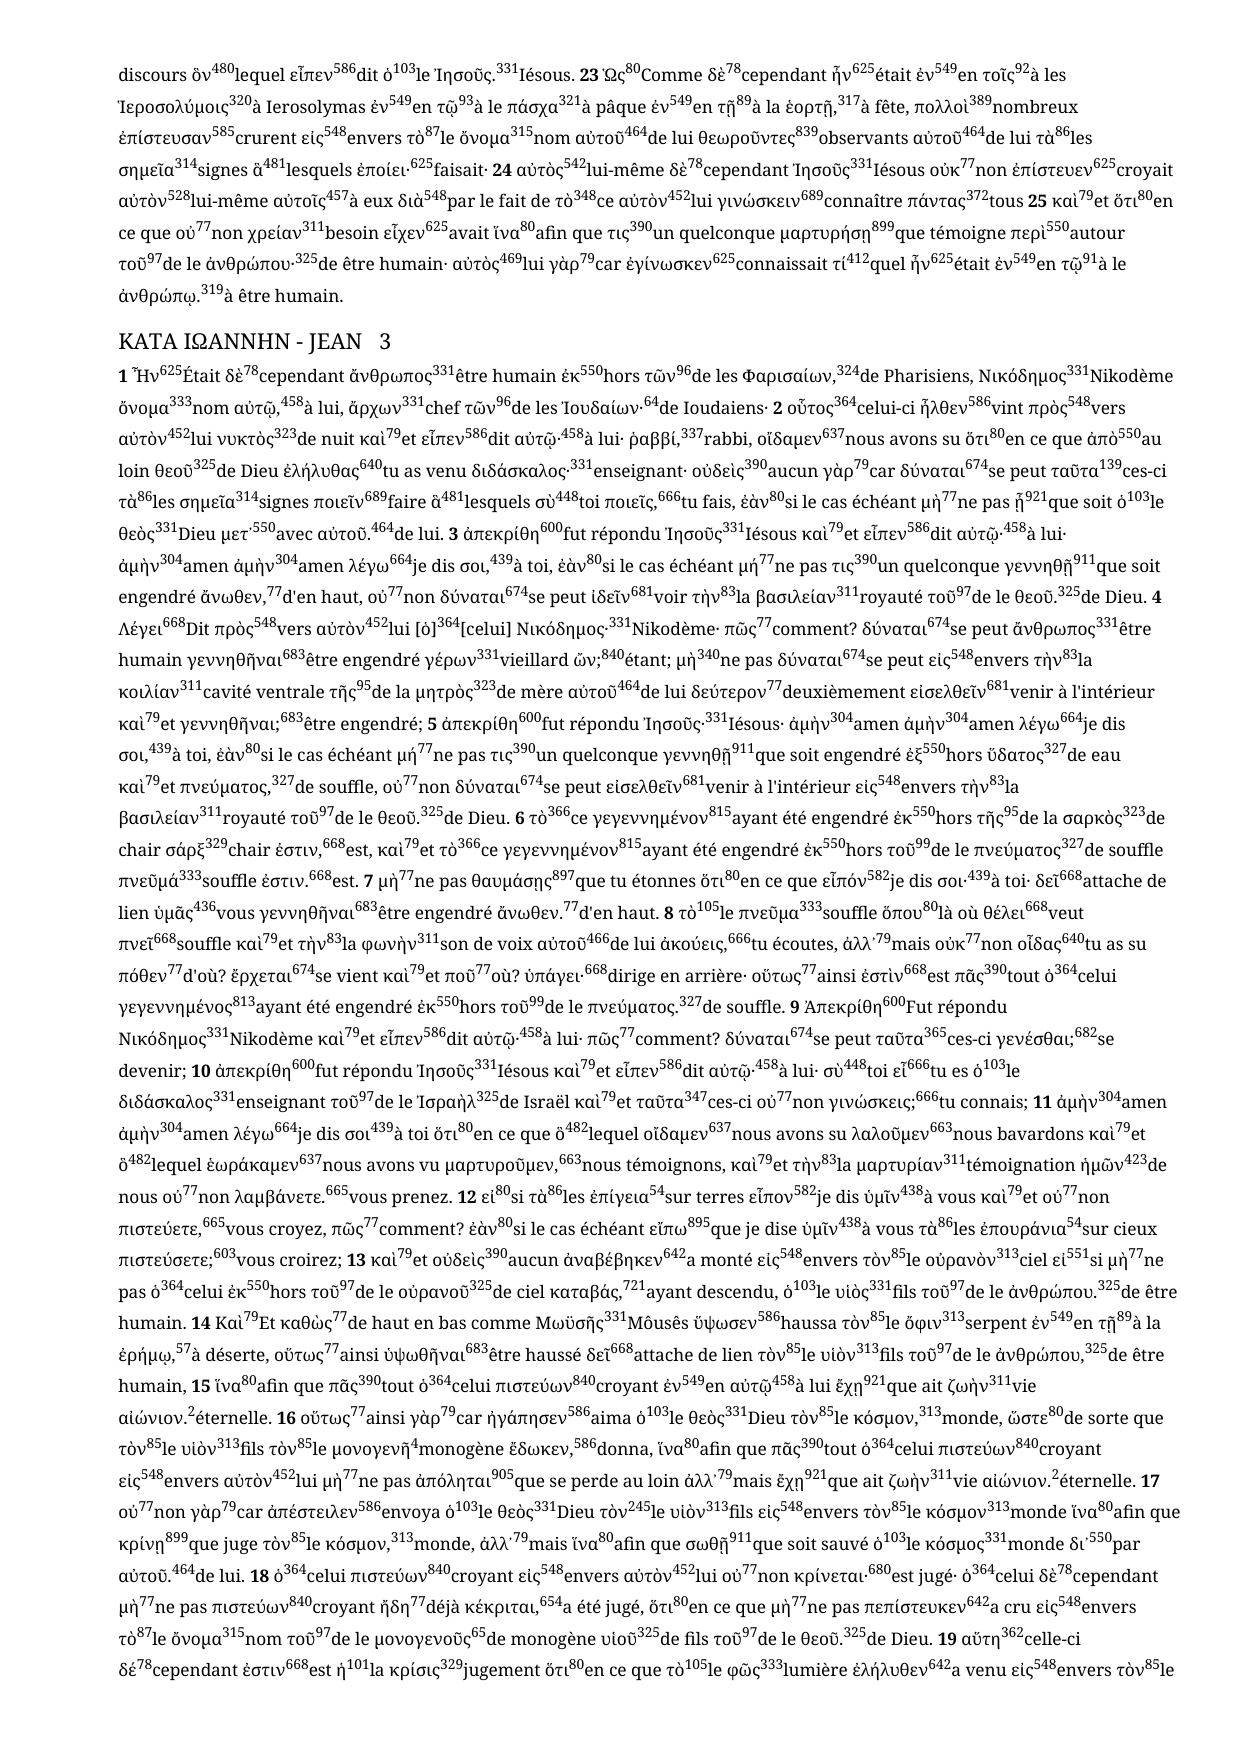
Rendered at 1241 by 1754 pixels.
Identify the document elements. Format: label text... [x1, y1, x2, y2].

text 1 Ἦν625Était δὲ78cependant ἄνθρωπος331être humain ἐκ550hors τῶν96de les Φαρισαίων,324de Pharisiens, Νικόδημος331Nikodème ὄνομα333nom αὐτῷ,458à lui, ἄρχων331chef τῶν96de les Ἰουδαίων·64de Ioudaiens· 2 οὗτος364celui-ci ἦλθεν586vint πρὸς548vers αὐτὸν452lui νυκτὸς323de nuit καὶ79et εἶπεν586dit αὐτῷ·458à lui· ῥαββί,337rabbi, οἴδαμεν637nous avons su ὅτι80en ce que ἀπὸ550au loin θεοῦ325de Dieu ἐλήλυθας640tu as venu διδάσκαλος·331enseignant· οὐδεὶς390aucun γὰρ79car δύναται674se peut ταῦτα139ces-ci τὰ86les σημεῖα314signes ποιεῖν689faire ἃ481lesquels σὺ448toi ποιεῖς,666tu fais, ἐὰν80si le cas échéant μὴ77ne pas ᾖ921que soit ὁ103le θεὸς331Dieu μετ᾽550avec αὐτοῦ.464de lui. 3 ἀπεκρίθη600fut répondu Ἰησοῦς331Iésous καὶ79et εἶπεν586dit αὐτῷ·458à lui· ἀμὴν304amen ἀμὴν304amen λέγω664je dis σοι,439à toi, ἐὰν80si le cas échéant μή77ne pas τις390un quelconque γεννηθῇ911que soit engendré ἄνωθεν,77d'en haut, οὐ77non δύναται674se peut ἰδεῖν681voir τὴν83la βασιλείαν311royauté τοῦ97de le θεοῦ.325de Dieu. 4 Λέγει668Dit πρὸς548vers αὐτὸν452lui [ὁ]364[celui] Νικόδημος·331Nikodème· πῶς77comment? δύναται674se peut ἄνθρωπος331être humain γεννηθῆναι683être engendré γέρων331vieillard ὤν;840étant; μὴ340ne pas δύναται674se peut εἰς548envers τὴν83la κοιλίαν311cavité ventrale τῆς95de la μητρὸς323de mère αὐτοῦ464de lui δεύτερον77deuxièmement εἰσελθεῖν681venir à l'intérieur καὶ79et γεννηθῆναι;683être engendré; 5 ἀπεκρίθη600fut répondu Ἰησοῦς·331Iésous· ἀμὴν304amen ἀμὴν304amen λέγω664je dis σοι,439à toi, ἐὰν80si le cas échéant μή77ne pas τις390un quelconque γεννηθῇ911que soit engendré ἐξ550hors ὕδατος327de eau καὶ79et πνεύματος,327de souffle, οὐ77non δύναται674se peut εἰσελθεῖν681venir à l'intérieur εἰς548envers τὴν83la βασιλείαν311royauté τοῦ97de le θεοῦ.325de Dieu. 6 τὸ366ce γεγεννημένον815ayant été engendré ἐκ550hors τῆς95de la σαρκὸς323de chair σάρξ329chair ἐστιν,668est, καὶ79et τὸ366ce γεγεννημένον815ayant été engendré ἐκ550hors τοῦ99de le πνεύματος327de souffle πνεῦμά333souffle ἐστιν.668est. 7 μὴ77ne pas θαυμάσῃς897que tu étonnes ὅτι80en ce que εἶπόν582je dis σοι·439à toi· δεῖ668attache de lien ὑμᾶς436vous γεννηθῆναι683être engendré ἄνωθεν.77d'en haut. 8 τὸ105le πνεῦμα333souffle ὅπου80là où θέλει668veut πνεῖ668souffle καὶ79et τὴν83la φωνὴν311son de voix αὐτοῦ466de lui ἀκούεις,666tu écoutes, ἀλλ᾽79mais οὐκ77non οἶδας640tu as su πόθεν77d'où? ἔρχεται674se vient καὶ79et ποῦ77où? ὑπάγει·668dirige en arrière· οὕτως77ainsi ἐστὶν668est πᾶς390tout ὁ364celui γεγεννημένος813ayant été engendré ἐκ550hors τοῦ99de le πνεύματος.327de souffle. 9 Ἀπεκρίθη600Fut répondu Νικόδημος331Nikodème καὶ79et εἶπεν586dit αὐτῷ·458à lui· πῶς77comment? δύναται674se peut ταῦτα365ces-ci γενέσθαι;682se devenir; 10 ἀπεκρίθη600fut répondu Ἰησοῦς331Iésous καὶ79et εἶπεν586dit αὐτῷ·458à lui· σὺ448toi εἶ666tu es ὁ103le διδάσκαλος331enseignant τοῦ97de le Ἰσραὴλ325de Israël καὶ79et ταῦτα347ces-ci οὐ77non γινώσκεις;666tu connais; 11 ἀμὴν304amen ἀμὴν304amen λέγω664je dis σοι439à toi ὅτι80en ce que ὃ482lequel οἴδαμεν637nous avons su λαλοῦμεν663nous bavardons καὶ79et ὃ482lequel ἑωράκαμεν637nous avons vu μαρτυροῦμεν,663nous témoignons, καὶ79et τὴν83la μαρτυρίαν311témoignation ἡμῶν423de nous οὐ77non λαμβάνετε.665vous prenez. 12 εἰ80si τὰ86les ἐπίγεια54sur terres εἶπον582je dis ὑμῖν438à vous καὶ79et οὐ77non πιστεύετε,665vous croyez, πῶς77comment? ἐὰν80si le cas échéant εἴπω895que je dise ὑμῖν438à vous τὰ86les ἐπουράνια54sur cieux πιστεύσετε;603vous croirez; 13 καὶ79et οὐδεὶς390aucun ἀναβέβηκεν642a monté εἰς548envers τὸν85le οὐρανὸν313ciel εἰ551si μὴ77ne pas ὁ364celui ἐκ550hors τοῦ97de le οὐρανοῦ325de ciel καταβάς,721ayant descendu, ὁ103le υἱὸς331fils τοῦ97de le ἀνθρώπου.325de être humain. 14 Καὶ79Et καθὼς77de haut en bas comme Μωϋσῆς331Môusês ὕψωσεν586haussa τὸν85le ὄφιν313serpent ἐν549en τῇ89à la ἐρήμῳ,57à déserte, οὕτως77ainsi ὑψωθῆναι683être haussé δεῖ668attache de lien τὸν85le υἱὸν313fils τοῦ97de le ἀνθρώπου,325de être humain, 15 ἵνα80afin que πᾶς390tout ὁ364celui πιστεύων840croyant ἐν549en αὐτῷ458à lui ἔχῃ921que ait ζωὴν311vie αἰώνιον.2éternelle. 16 οὕτως77ainsi γὰρ79car ἠγάπησεν586aima ὁ103le θεὸς331Dieu τὸν85le κόσμον,313monde, ὥστε80de sorte que τὸν85le υἱὸν313fils τὸν85le μονογενῆ4monogène ἔδωκεν,586donna, ἵνα80afin que πᾶς390tout ὁ364celui πιστεύων840croyant εἰς548envers αὐτὸν452lui μὴ77ne pas ἀπόληται905que se perde au loin ἀλλ᾽79mais ἔχῃ921que ait ζωὴν311vie αἰώνιον.2éternelle. 17 οὐ77non γὰρ79car ἀπέστειλεν586envoya ὁ103le θεὸς331Dieu τὸν245le υἱὸν313fils εἰς548envers τὸν85le κόσμον313monde ἵνα80afin que κρίνῃ899que juge τὸν85le κόσμον,313monde, ἀλλ᾽79mais ἵνα80afin que σωθῇ911que soit sauvé ὁ103le κόσμος331monde δι᾽550par αὐτοῦ.464de lui. 18 ὁ364celui πιστεύων840croyant εἰς548envers αὐτὸν452lui οὐ77non κρίνεται·680est jugé· ὁ364celui δὲ78cependant μὴ77ne pas πιστεύων840croyant ἤδη77déjà κέκριται,654a été jugé, ὅτι80en ce que μὴ77ne pas πεπίστευκεν642a cru εἰς548envers τὸ87le ὄνομα315nom τοῦ97de le μονογενοῦς65de monogène υἱοῦ325de fils τοῦ97de le θεοῦ.325de Dieu. 19 αὕτη362celle-ci δέ78cependant ἐστιν668est ἡ101la κρίσις329jugement ὅτι80en ce que τὸ105le φῶς333lumière ἐλήλυθεν642a venu εἰς548envers τὸν85le κόσμον313monde καὶ79et ἠγάπησαν585aimèrent οἱ102les ἄνθρωποι330êtres humains μᾶλλον77davantage τὸ87le σκότος315ténèbre ἢ79ou τὸ87le φῶς·315lumière· ἦν625était γὰρ79car αὐτῶν463de eux πονηρὰ48méchants τὰ104les ἔργα.332travaux. 20 πᾶς287tout γὰρ79car ὁ364celui φαῦλα54dérisoires πράσσων840pratiquant μισεῖ668hait τὸ87le φῶς315lumière καὶ79et οὐκ77non ἔρχεται674se vient πρὸς548vers τὸ87le φῶς,315lumière, ἵνα80afin que μὴ77ne pas ἐλεγχθῇ911que soit réfuté τὰ104les ἔργα332travaux αὐτοῦ·464de lui· 21 ὁ364celui δὲ78cependant ποιῶν840faisant τὴν83la ἀλήθειαν311vérité ἔρχεται674se vient πρὸς548vers τὸ87le φῶς,315lumière, ἵνα80afin que φανερωθῇ911que soit rendu visible αὐτοῦ464de lui τὰ104les ἔργα332travaux ὅτι80en ce que ἐν549en θεῷ319à Dieu ἐστιν668est εἰργασμένα.814ayants étés mis au travail. 22 Μετὰ548Après ταῦτα347ces-ci ἦλθεν586vint ὁ103le Ἰησοῦς331Iésous καὶ79et οἱ102les μαθηταὶ330disciples αὐτοῦ464de lui εἰς548envers τὴν83la Ἰουδαίαν2Ioudaienne γῆν311terre καὶ79et ἐκεῖ77là διέτριβεν625grattait à travers μετ᾽550avec αὐτῶν463de eux καὶ79et ἐβάπτιζεν.625baptisait. 23 Ἦν625Était δὲ78cependant καὶ77aussi ὁ103le Ἰωάννης331Ioannes βαπτίζων840baptisant ἐν549en Αἰνὼν317à Énon ἐγγὺς77proche τοῦ99de le Σαλείμ,327de Salim, ὅτι80en ce que ὕδατα332eaux πολλὰ288nombreux ἦν625était ἐκεῖ,77là, καὶ79et παρεγίνοντο630se devenaient à côté καὶ79et ἐβαπτίζοντο·635étaient baptisé· 24 οὔπω77non encore γὰρ79car ἦν625était βεβλημένος813ayant été jeté εἰς548envers τὴν83la φυλακὴν311gardiennage ὁ103le Ἰωάννης.331Ioannes. 25 Ἐγένετο592Se devint οὖν79donc ζήτησις329recherche ἐκ550hors τῶν96de les μαθητῶν324de disciples Ἰωάννου325de Ioannes μετὰ550avec Ἰουδαίου65de Ioudaien περὶ550autour καθαρισμοῦ.325de purification. 26 καὶ79et ἦλθον585vinrent πρὸς548vers τὸν85le Ἰωάννην313Ioannes καὶ79et εἶπαν585dirent αὐτῷ·458à lui· ῥαββί,337rabbi, ὃς498lequel ἦν625était μετὰ550avec σοῦ442de toi πέραν552de l'autre côté τοῦ97de le Ἰορδάνου,325de Iordane, ᾧ486à lequel σὺ448toi μεμαρτύρηκας,640tu as témoigné, ἴδε306voici οὗτος364celui-ci βαπτίζει668baptise καὶ79et πάντες389tous ἔρχονται673se viennent πρὸς548vers αὐτόν.452lui. 27 Ἀπεκρίθη600Fut répondu Ἰωάννης331Ioannes καὶ79et εἶπεν·586dit· οὐ77non δύναται674se peut ἄνθρωπος331être humain λαμβάνειν689prendre οὐδὲ77non cependant ἓν55un ἐὰν80si le cas échéant μὴ77ne pas ᾖ921que soit δεδομένον815ayant été donné αὐτῷ458à lui ἐκ550hors τοῦ97de le οὐρανοῦ.325de ciel. 28 αὐτοὶ523vous-mêmes ὑμεῖς447vous μοι420à moi μαρτυρεῖτε665vous témoignez ὅτι80en ce que εἶπον582je dis [ὅτι]80[en ce que] οὐκ77non εἰμὶ664je suis ἐγὼ431moi ὁ103le χριστός,331Christ, ἀλλ᾽79mais ὅτι80en ce que ἀπεσταλμένος813ayant été envoyé εἰμὶ664je suis ἔμπροσθεν552en devers ἐκείνου.358de celui-là. 29 ὁ364celui ἔχων840ayant τὴν83la νύμφην311épouse νυμφίος331époux ἐστίν·668est· ὁ103le δὲ78cependant φίλος71ami τοῦ97de le νυμφίου325de époux ὁ364celui ἑστηκὼς783ayant dressé καὶ79et ἀκούων840écoutant αὐτοῦ464de lui χαρᾷ317à joie χαίρει668est de joie διὰ548par le fait de τὴν83la φωνὴν311son de voix τοῦ97de le νυμφίου.325de époux. αὕτη154celle-ci οὖν79donc ἡ101la χαρὰ329joie ἡ101la ἐμὴ229mienne πεπλήρωται.654a été fait plénitude. 30 ἐκεῖνον346celui-là δεῖ668attache de lien αὐξάνειν,689croître, ἐμὲ417moi δὲ78cependant ἐλαττοῦσθαι.690se amoindrir. 31 Ὁ364Celui ἄνωθεν77d'en haut ἐρχόμενος867se venant ἐπάνω552sur le haut πάντων385de tous ἐστίν·668est· ὁ364celui ὢν840étant ἐκ550hors τῆς95de la γῆς323de terre ἐκ550hors τῆς95de la γῆς323de terre ἐστιν668est καὶ79et ἐκ550hors τῆς95de la γῆς323de terre λαλεῖ.668bavarde. ὁ364celui ἐκ550hors τοῦ97de le οὐρανοῦ325de ciel ἐρχόμενος867se venant [ἐπάνω552[sur le haut πάντων385de tous ἐστίν]·668est]· 32 ὃ482lequel ἑώρακεν642a vu καὶ79et ἤκουσεν586écouta τοῦτο348ce-ci μαρτυρεῖ,668témoigne, καὶ79et τὴν83la μαρτυρίαν311témoignation αὐτοῦ464de lui οὐδεὶς390aucun λαμβάνει.668prend. 33 ὁ364celui λαβὼν721ayant pris αὐτοῦ464de lui τὴν83la μαρτυρίαν311témoignation ἐσφράγισεν586scella ὅτι80en ce que ὁ103le θεὸς331Dieu ἀληθής47vrai ἐστιν.668est. 34 ὃν480lequel γὰρ79car ἀπέστειλεν586envoya ὁ103le θεὸς331Dieu τὰ86les ῥήματα314oraux τοῦ97de le θεοῦ325de Dieu λαλεῖ,668bavarde, οὐ77non γὰρ79car ἐκ550hors μέτρου327de mesure δίδωσιν668donne τὸ87le πνεῦμα.315souffle. 35 ὁ103le πατὴρ331père ἀγαπᾷ668aime τὸν85le υἱὸν313fils καὶ79et πάντα374tous δέδωκεν642a donné ἐν549en τῇ89à la χειρὶ317à main αὐτοῦ.464de lui. 36 ὁ364celui πιστεύων840croyant εἰς548envers τὸν85le υἱὸν313fils ἔχει668a ζωὴν311vie αἰώνιον·2éternelle· ὁ364celui δὲ78cependant ἀπειθῶν840désobéissant τῷ91à le υἱῷ319à fils οὐκ77non ὄψεται612se verra ζωήν,311vie, ἀλλ᾽79mais ἡ101la ὀργὴ329colère τοῦ97de le θεοῦ325de Dieu μένει668reste ἐπ᾽548sur αὐτόν.452lui. [118, 360, 1181, 1682]
text ΚΑΤΑ ΙΩΑΝΝΗΝ - JEAN 3 [118, 326, 1181, 356]
text 1 Καὶ79Et τῇ89à la ἡμέρᾳ317à journée τῇ89à la τρίτῃ206à troisième γάμος331mariage ἐγένετο592se devint ἐν549en Κανὰ317à Kana τῆς95de la Γαλιλαίας,323de Galilée, καὶ79et ἦν625était ἡ101la μήτηρ329mère τοῦ97de le Ἰησοῦ325de Iésous ἐκεῖ·77là· 2 ἐκλήθη600fut appelé δὲ78cependant καὶ77aussi ὁ103le Ἰησοῦς331Iésous καὶ79et οἱ102les μαθηταὶ330disciples αὐτοῦ464de lui εἰς548envers τὸν85le γάμον.313mariage. 3 καὶ79et ὑστερήσαντος716de ayant manqué οἴνου325de vin λέγει668dit ἡ101la μήτηρ329mère τοῦ97de le Ἰησοῦ325de Iésous πρὸς548vers αὐτόν·452lui· οἶνον313vin οὐκ77non ἔχουσιν.667ont. 4 [καὶ]79[et] λέγει668dit αὐτῇ456à elle ὁ103le Ἰησοῦς·331Iésous· τί412quel ἐμοὶ420à moi καὶ79et σοί,439à toi, γύναι;335femme; οὔπω77non encore ἥκει668surgit ἡ101la ὥρα329heure μου.424de moi. 5 λέγει668dit ἡ101la μήτηρ329mère αὐτοῦ464de lui τοῖς90à les διακόνοις·318à serviteurs· ὅ482lequel τι375un quelconque ἂν340le cas échéant λέγῃ921que dise ὑμῖν438à vous ποιήσατε.553faites. 6 ἦσαν624étaient δὲ78cependant ἐκεῖ77là λίθιναι19pierreuses ὑδρίαι328vases hydries ἓξ194six κατὰ548selon τὸν85le καθαρισμὸν313purification τῶν96de les Ἰουδαίων64de Ioudaiens κείμεναι,864se couchantes, χωροῦσαι837plaçantes ἀνὰ77de bas en haut μετρητὰς312métrètes δύο178deux ἢ79ou τρεῖς.178trois. 7 λέγει668dit αὐτοῖς457à eux ὁ103le Ἰησοῦς·331Iésous· γεμίσατε553remplissez pleinement τὰς82les ὑδρίας310vases hydries ὕδατος.327de eau. καὶ79et ἐγέμισαν585remplirent pleinement αὐτὰς449elles ἕως551jusqu'à ce que ἄνω.77en haut. 8 καὶ79et λέγει668dit αὐτοῖς·457à eux· ἀντλήσατε553puisez νῦν77maintenant καὶ79et φέρετε569portez τῷ91à le ἀρχιτρικλίνῳ·319à architriclin· οἱ468ceux δὲ78cependant ἤνεγκαν.585portèrent. 9 ὡς80comme δὲ78cependant ἐγεύσατο592se goûta ὁ103le ἀρχιτρίκλινος331architriclin τὸ87le ὕδωρ315eau οἶνον313vin γεγενημένον798ayant été devenu καὶ79et οὐκ77non ᾔδει659avait su πόθεν77d'où? ἐστίν,668est, οἱ102les δὲ78cependant διάκονοι330serviteurs ᾔδεισαν658avaient su οἱ363ceux ἠντληκότες782ayants puisés τὸ87le ὕδωρ,315eau, φωνεῖ668sonne de voix τὸν85le νυμφίον313époux ὁ103le ἀρχιτρίκλινος331architriclin 10 καὶ79et λέγει668dit αὐτῷ·458à lui· πᾶς287tout ἄνθρωπος331être humain πρῶτον77premièrement τὸν85le καλὸν4beau οἶνον313vin τίθησιν668pose καὶ79et ὅταν80lorsque le cas échéant μεθυσθῶσιν910que soient déliré en ivresse τὸν85le ἐλάσσω·4moindre· σὺ448toi τετήρηκας640tu as gardé τὸν85le καλὸν4beau οἶνον313vin ἕως551jusqu'à ce que ἄρτι.77à l'instant. 11 Ταύτην344Celle-ci ἐποίησεν586fit ἀρχὴν311origine τῶν98de les σημείων326de signes ὁ103le Ἰησοῦς331Iésous ἐν549en Κανὰ317à Kana τῆς95de la Γαλιλαίας323de Galilée καὶ79et ἐφανέρωσεν586rendit visible τὴν83la δόξαν311gloire αὐτοῦ,464de lui, καὶ79et ἐπίστευσαν585crurent εἰς548envers αὐτὸν452lui οἱ102les μαθηταὶ330disciples αὐτοῦ.464de lui. 12 Μετὰ548Après τοῦτο348ce-ci κατέβη586descendit εἰς548envers Καφαρναοὺμ311Kapharnaoum αὐτὸς469lui καὶ79et ἡ101la μήτηρ329mère αὐτοῦ464de lui καὶ79et οἱ102les ἀδελφοὶ330frères [αὐτοῦ]464[de lui] καὶ79et οἱ102les μαθηταὶ330disciples αὐτοῦ464de lui καὶ79et ἐκεῖ77là ἔμειναν585restèrent οὐ77non πολλὰς266nombreuses ἡμέρας.310journées. 13 Καὶ79Et ἐγγὺς77proche ἦν625était τὸ105le πάσχα333pâque τῶν96de les Ἰουδαίων,64de Ioudaiens, καὶ79et ἀνέβη586monta εἰς548envers Ἱεροσόλυμα314Ierosolymas ὁ103le Ἰησοῦς.331Iésous. 14 Καὶ79Et εὗρεν586trouva ἐν549en τῷ93à le ἱερῷ321à sanctuaire τοὺς345ceux πωλοῦντας821troquants βόας312boeufs καὶ79et πρόβατα314brebis καὶ79et περιστερὰς310colombes καὶ79et τοὺς84les κερματιστὰς312changeurs de monnaies καθημένους,848se étants assis, 15 καὶ79et ποιήσας721ayant fait φραγέλλιον315flagelle ἐκ550hors σχοινίων326de cordages πάντας372tous ἐξέβαλεν586éjecta ἐκ550hors τοῦ99de le ἱεροῦ327de sanctuaire τά86les τε79en outre πρόβατα314brebis καὶ79et τοὺς84les βόας,312boeufs, καὶ79et τῶν96de les κολλυβιστῶν324de changeurs de pièces ἐξέχεεν586déversa τὰ86les κέρματα314monnaies καὶ79et τὰς82les τραπέζας310tables ἀνέτρεψεν,586renversa de bas en haut, 16 καὶ79et τοῖς351à ceux τὰς82les περιστερὰς310colombes πωλοῦσιν827à troquants εἶπεν·586dit· ἄρατε553levez ταῦτα347ces-ci ἐντεῦθεν,77d'ici, μὴ77ne pas ποιεῖτε569faites τὸν85le οἶκον313maison τοῦ97de le πατρός325de père μου424de moi οἶκον313maison ἐμπορίου.327de négoce. 17 ἐμνήσθησαν599furent mémorisé οἱ102les μαθηταὶ330disciples αὐτοῦ464de lui ὅτι80en ce que γεγραμμένον815ayant été graphé ἐστίν·668est· ὁ103le ζῆλος331zèle τοῦ97de le οἴκου325de maison σου442de toi καταφάγεταί612se mangera complètement με.417moi. 18 Ἀπεκρίθησαν599Furent répondu οὖν79donc οἱ102les Ἰουδαῖοι70Ioudaiens καὶ79et εἶπαν585dirent αὐτῷ·458à lui· τί163quel σημεῖον315signe δεικνύεις666tu montres ἡμῖν419à nous ὅτι80en ce que ταῦτα347ces-ci ποιεῖς;666tu fais; 19 ἀπεκρίθη600fut répondu Ἰησοῦς331Iésous καὶ79et εἶπεν586dit αὐτοῖς·457à eux· λύσατε553déliez τὸν85le ναὸν313temple τοῦτον138celui-ci καὶ79et ἐν549en τρισὶν182à trois ἡμέραις316à journées ἐγερῶ602j'éveillerai αὐτόν.452lui. 20 εἶπαν585dirent οὖν79donc οἱ102les Ἰουδαῖοι·70Ioudaiens· τεσσεράκοντα186à quarante καὶ79et ἓξ186à six ἔτεσιν320à ans οἰκοδομήθη600fut édifié en maison ὁ103le ναὸς331temple οὗτος,156celui-ci, καὶ79et σὺ448toi ἐν549en τρισὶν182à trois ἡμέραις316à journées ἐγερεῖς604tu éveilleras αὐτόν;452lui; 21 ἐκεῖνος364celui-là δὲ78cependant ἔλεγεν625disait περὶ550autour τοῦ97de le ναοῦ325de temple τοῦ99de le σώματος327de corps αὐτοῦ.464de lui. 22 ὅτε80lorsque οὖν79donc ἠγέρθη600fut éveillé ἐκ550hors νεκρῶν,64de morts, ἐμνήσθησαν599furent mémorisé οἱ102les μαθηταὶ330disciples αὐτοῦ464de lui ὅτι80en ce que τοῦτο348ce-ci ἔλεγεν,625disait, καὶ79et ἐπίστευσαν585crurent τῇ89à la γραφῇ317à graphe καὶ79et τῷ91à le λόγῳ319à discours ὃν480lequel εἶπεν586dit ὁ103le Ἰησοῦς.331Iésous. 23 Ὡς80Comme δὲ78cependant ἦν625était ἐν549en τοῖς92à les Ἱεροσολύμοις320à Ierosolymas ἐν549en τῷ93à le πάσχα321à pâque ἐν549en τῇ89à la ἑορτῇ,317à fête, πολλοὶ389nombreux ἐπίστευσαν585crurent εἰς548envers τὸ87le ὄνομα315nom αὐτοῦ464de lui θεωροῦντες839observants αὐτοῦ464de lui τὰ86les σημεῖα314signes ἃ481lesquels ἐποίει·625faisait· 24 αὐτὸς542lui-même δὲ78cependant Ἰησοῦς331Iésous οὐκ77non ἐπίστευεν625croyait αὐτὸν528lui-même αὐτοῖς457à eux διὰ548par le fait de τὸ348ce αὐτὸν452lui γινώσκειν689connaître πάντας372tous 25 καὶ79et ὅτι80en ce que οὐ77non χρείαν311besoin εἶχεν625avait ἵνα80afin que τις390un quelconque μαρτυρήσῃ899que témoigne περὶ550autour τοῦ97de le ἀνθρώπου·325de être humain· αὐτὸς469lui γὰρ79car ἐγίνωσκεν625connaissait τί412quel ἦν625était ἐν549en τῷ91à le ἀνθρώπῳ.319à être humain. [118, 59, 1181, 307]
